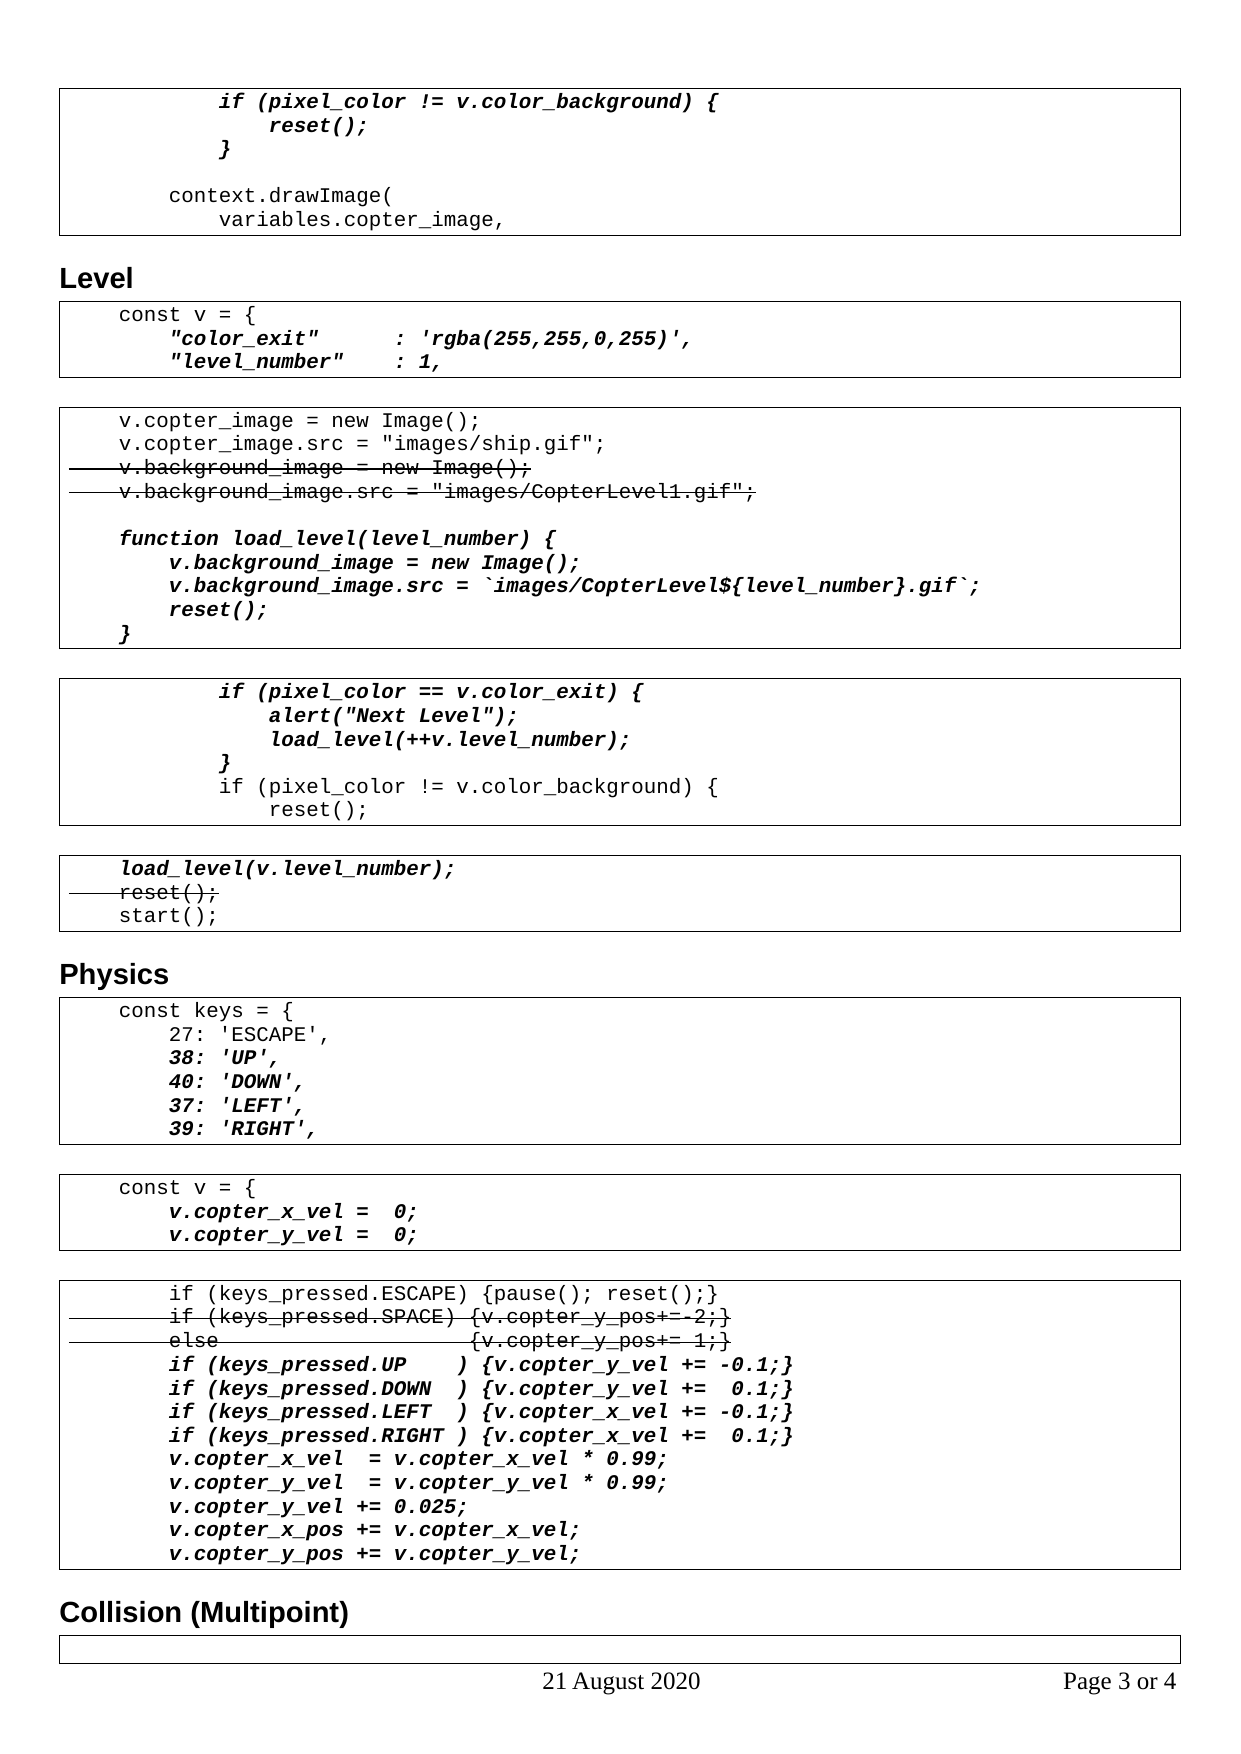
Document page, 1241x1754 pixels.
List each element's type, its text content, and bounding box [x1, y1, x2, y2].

text v.copter_x_pos += v.copter_x_vel; [60, 1516, 1180, 1540]
subtitle Collision (Multipoint) [59, 1595, 1181, 1628]
text if (pixel_color != v.color_background) { [60, 773, 1180, 796]
text reset(); [60, 111, 1180, 135]
text const v = { [60, 1175, 1180, 1197]
text 39: 'RIGHT', [60, 1115, 1180, 1144]
text alert("Next Level"); [60, 702, 1180, 725]
text if (pixel_color != v.color_background) { [60, 89, 1180, 111]
text if (keys_pressed.DOWN ) {v.copter_y_vel += 0.1;} [60, 1374, 1180, 1398]
text reset(); [60, 879, 1180, 902]
text reset(); [60, 596, 1180, 619]
text if (keys_pressed.UP ) {v.copter_y_vel += -0.1;} [60, 1351, 1180, 1374]
text } [60, 619, 1180, 648]
text v.copter_x_vel = v.copter_x_vel * 0.99; [60, 1445, 1180, 1469]
text v.copter_y_pos += v.copter_y_vel; [60, 1540, 1180, 1569]
text v.copter_y_vel = v.copter_y_vel * 0.99; [60, 1469, 1180, 1493]
text load_level(v.level_number); [60, 856, 1180, 879]
text v.background_image = new Image(); [60, 548, 1180, 572]
text load_level(++v.level_number); [60, 725, 1180, 749]
text v.copter_y_vel += 0.025; [60, 1493, 1180, 1516]
text "color_exit" : 'rgba(255,255,0,255)', [60, 324, 1180, 348]
text } [60, 749, 1180, 773]
text v.copter_image = new Image(); [60, 408, 1180, 430]
subtitle Physics [59, 957, 1181, 991]
text if (keys_pressed.LEFT ) {v.copter_x_vel += -0.1;} [60, 1398, 1180, 1422]
text v.copter_image.src = "images/ship.gif"; [60, 430, 1180, 454]
text function load_level(level_number) { [60, 525, 1180, 548]
text start(); [60, 902, 1180, 931]
text context.drawImage( [60, 182, 1180, 206]
text if (keys_pressed.SPACE) {v.copter_y_pos+=-2;} [60, 1303, 1180, 1327]
text variables.copter_image, [60, 206, 1180, 235]
text 40: 'DOWN', [60, 1068, 1180, 1092]
text if (keys_pressed.ESCAPE) {pause(); reset();} [60, 1281, 1180, 1303]
text v.background_image.src = "images/CopterLevel1.gif"; [60, 478, 1180, 504]
text const v = { [60, 302, 1180, 324]
text reset(); [60, 796, 1180, 825]
text v.background_image = new Image(); [60, 454, 1180, 478]
text v.background_image.src = `images/CopterLevel${level_number}.gif`; [60, 572, 1180, 596]
text 37: 'LEFT', [60, 1092, 1180, 1115]
text else {v.copter_y_pos+= 1;} [60, 1327, 1180, 1351]
text 27: 'ESCAPE', [60, 1021, 1180, 1044]
subtitle Level [59, 261, 1181, 294]
text if (pixel_color == v.color_exit) { [60, 679, 1180, 702]
text "level_number" : 1, [60, 348, 1180, 377]
text v.copter_x_vel = 0; [60, 1197, 1180, 1221]
text 38: 'UP', [60, 1044, 1180, 1068]
text const keys = { [60, 998, 1180, 1021]
text } [60, 135, 1180, 162]
text if (keys_pressed.RIGHT ) {v.copter_x_vel += 0.1;} [60, 1422, 1180, 1445]
text v.copter_y_vel = 0; [60, 1221, 1180, 1250]
